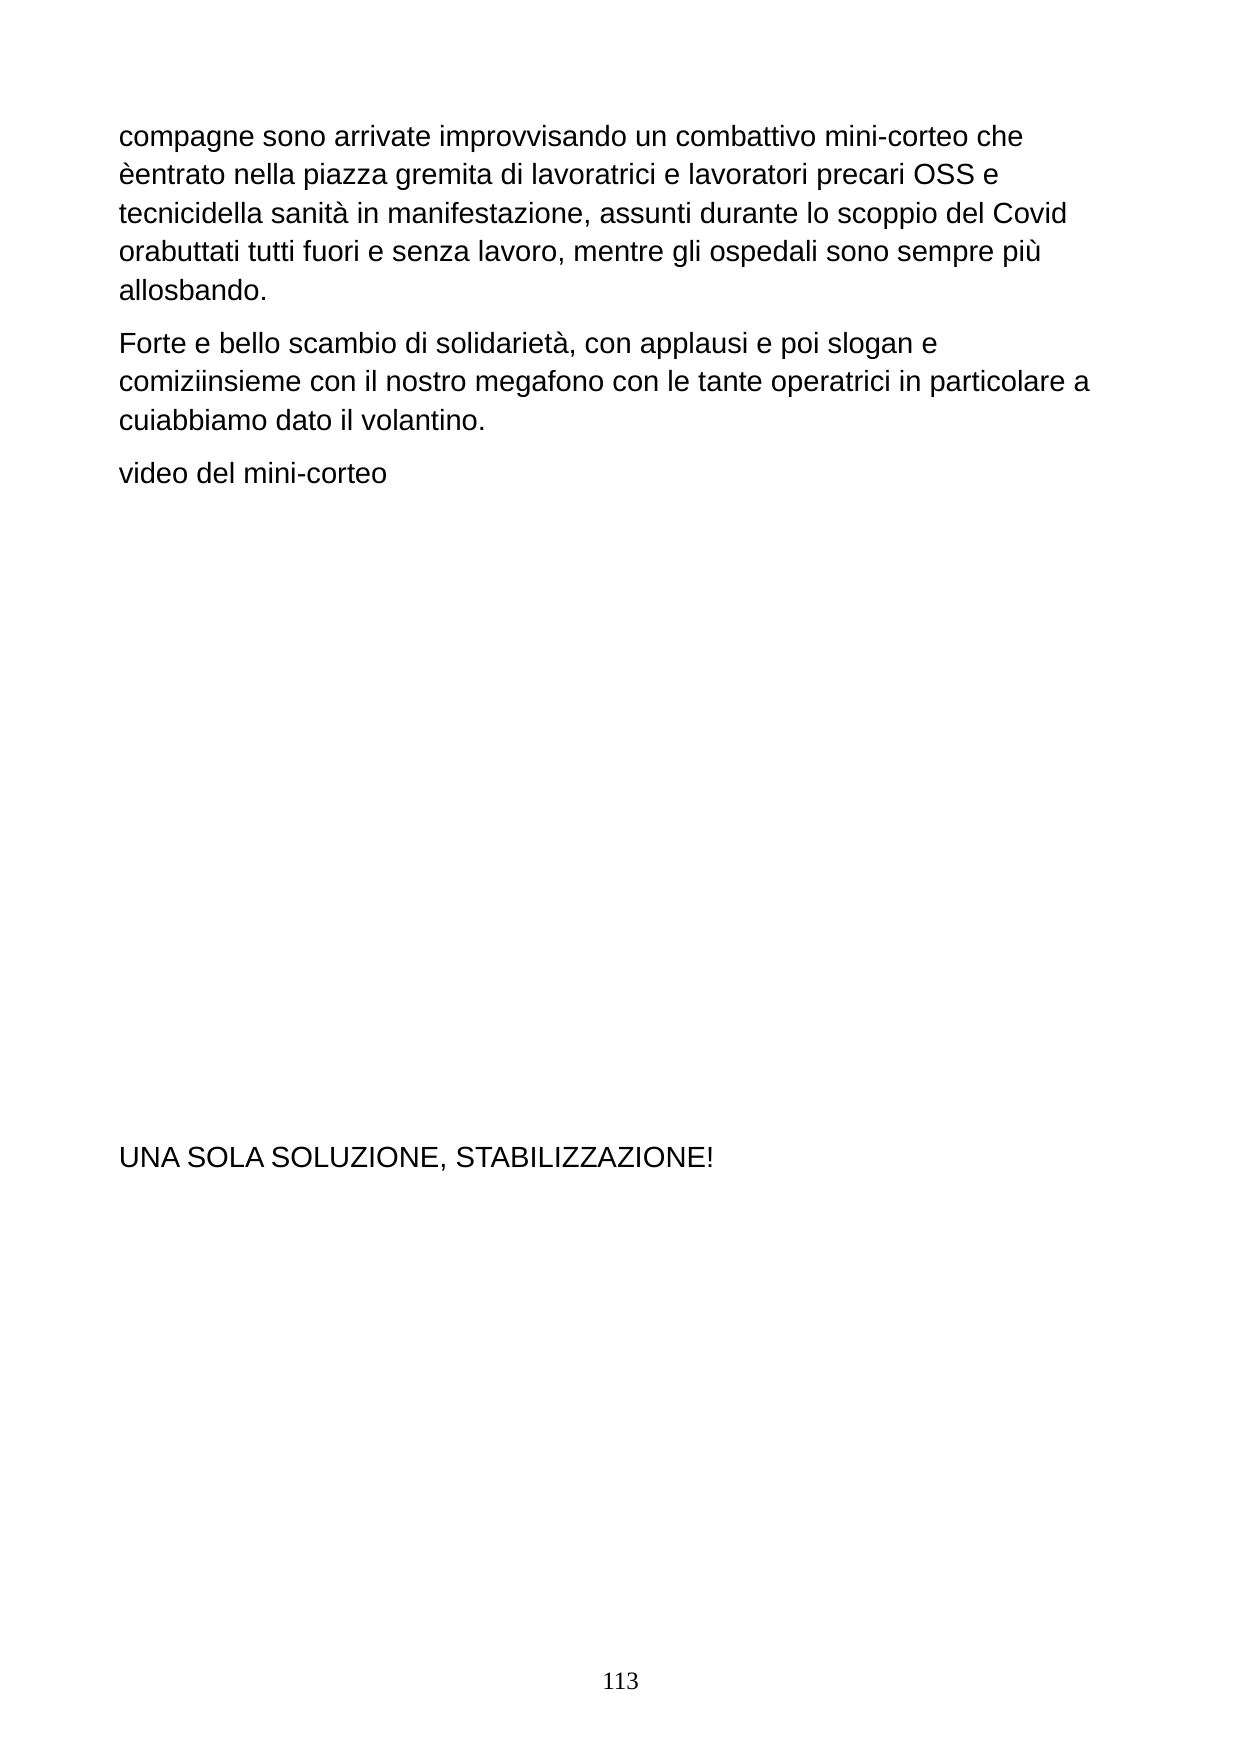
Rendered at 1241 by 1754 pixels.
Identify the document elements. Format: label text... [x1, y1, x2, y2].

text video del mini-corteo [118, 456, 1122, 489]
text compagne sono arrivate improvvisando un combattivo mini-corteo che èentrato nella piazza gremita di lavoratrici e lavoratori precari OSS e tecnicidella sanità in manifestazione, assunti durante lo scoppio del Covid orabuttati tutti fuori e senza lavoro, mentre gli ospedali sono sempre più allosbando. [118, 118, 1122, 306]
text UNA SOLA SOLUZIONE, STABILIZZAZIONE! [118, 1140, 1122, 1174]
text Forte e bello scambio di solidarietà, con applausi e poi slogan e comiziinsieme con il nostro megafono con le tante operatrici in particolare a cuiabbiamo dato il volantino. [118, 326, 1122, 436]
